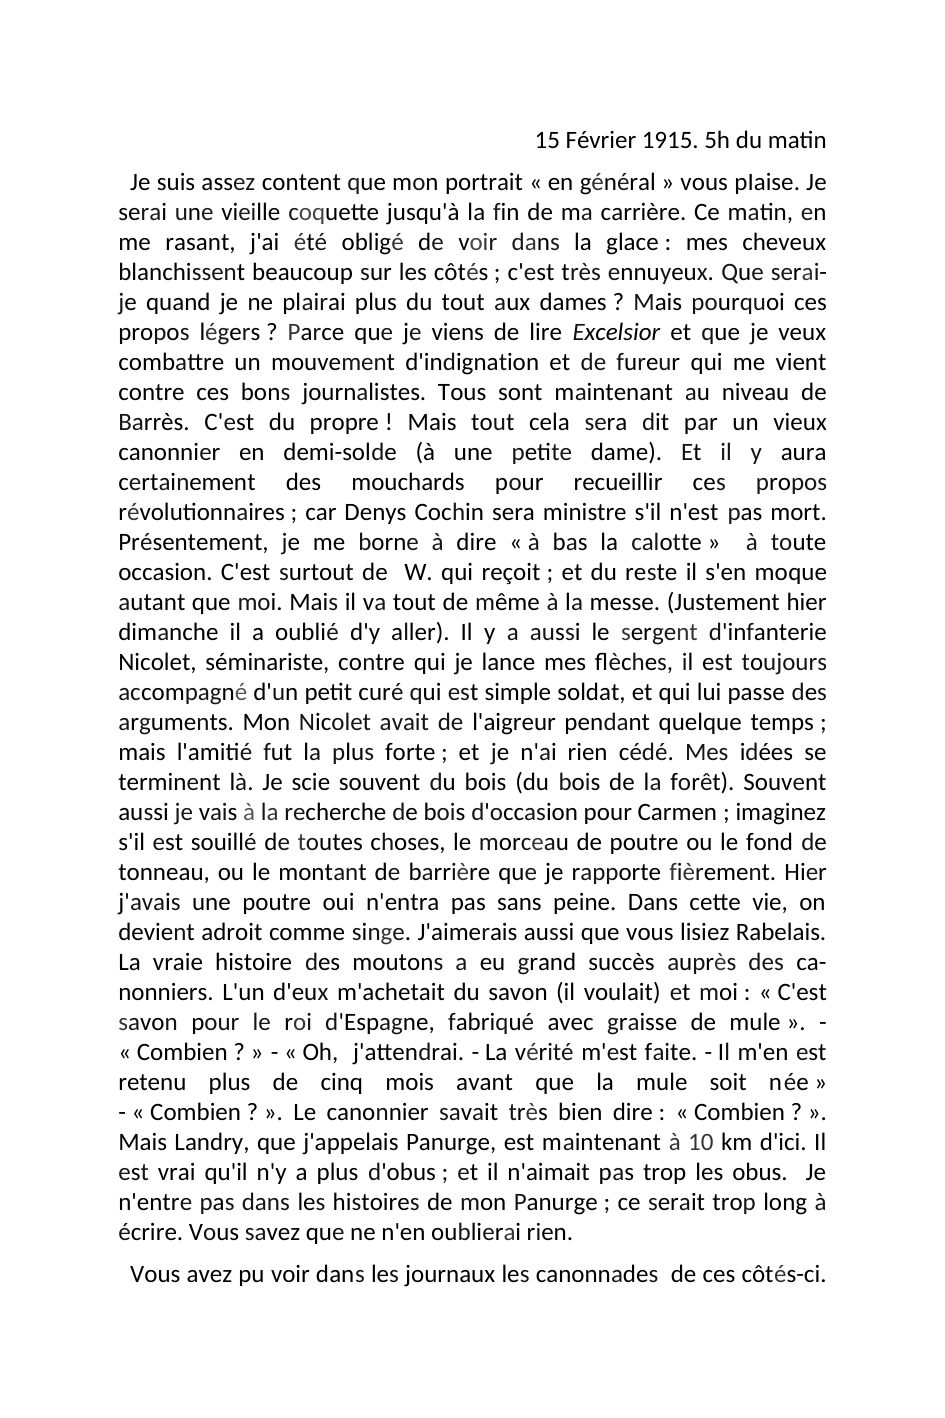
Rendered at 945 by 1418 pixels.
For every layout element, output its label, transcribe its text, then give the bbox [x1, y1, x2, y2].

text Vous avez pu voir dans les journaux les canonnades de ces côtés-ci. [118, 1263, 827, 1288]
text Je suis assez content que mon portrait « en général » vous pIaise. Je serai une vieille coquette jusqu'à la fin de ma carrière. Ce matin, en me rasant, j'ai été obligé de voir dans la glace : mes cheveux blanchissent beaucoup sur les côtés ; c'est très ennuyeux. Que serai-je quand je ne plairai plus du tout aux dames ? Mais pourquoi ces propos légers ? Parce que je viens de lire Excelsior et que je veux combattre un mouvement d'indignation et de fureur qui me vient contre ces bons journalistes. Tous sont maintenant au niveau de Barrès. C'est du propre ! Mais tout cela sera dit par un vieux canonnier en demi-solde (à une petite dame). Et il y aura certainement des mouchards pour recueillir ces propos révolutionnaires ; car Denys Cochin sera ministre s'il n'est pas mort. Présentement, je me borne à dire « à bas la calotte » à toute occasion. C'est surtout de W. qui reçoit ; et du reste il s'en moque autant que moi. Mais il va tout de même à la messe. (Justement hier dimanche il a oublié d'y aller). Il y a aussi le sergent d'infanterie Nicolet, séminariste, contre qui je lance mes flèches, il est toujours accompagné d'un petit curé qui est simple soldat, et qui lui passe des arguments. Mon Nicolet avait de l'aigreur pendant quelque temps ; mais l'amitié fut la plus forte ; et je n'ai rien cédé. Mes idées se terminent là. Je scie souvent du bois (du bois de la forêt). Souvent aussi je vais à la recherche de bois d'occasion pour Carmen ; imaginez s'il est souillé de toutes choses, le morceau de poutre ou le fond de tonneau, ou le montant de barrière que je rapporte fièrement. Hier j'avais une poutre oui n'entra pas sans peine. Dans cette vie, on devient adroit comme singe. J'aimerais aussi que vous lisiez Rabelais. La vraie histoire des moutons a eu grand succès auprès des ca­nonniers. L'un d'eux m'achetait du savon (il voulait) et moi : « C'est savon pour le roi d'Espagne, fabriqué avec graisse de mule ». - « Combien ? » - « Oh, j'attendrai. - La vérité m'est faite. - Il m'en est retenu plus de cinq mois avant que la mule soit née » - « Combien ? ». Le canonnier savait très bien dire : « Combien ? ». Mais Landry, que j'appelais Panurge, est maintenant à 10 km d'ici. Il est vrai qu'il n'y a plus d'obus ; et il n'aimait pas trop les obus. Je n'entre pas dans les histoires de mon Panurge ; ce serait trop long à écrire. Vous savez que ne n'en oublierai rien. [118, 172, 827, 1247]
text 15 Février 1915. 5h du matin [118, 130, 827, 155]
